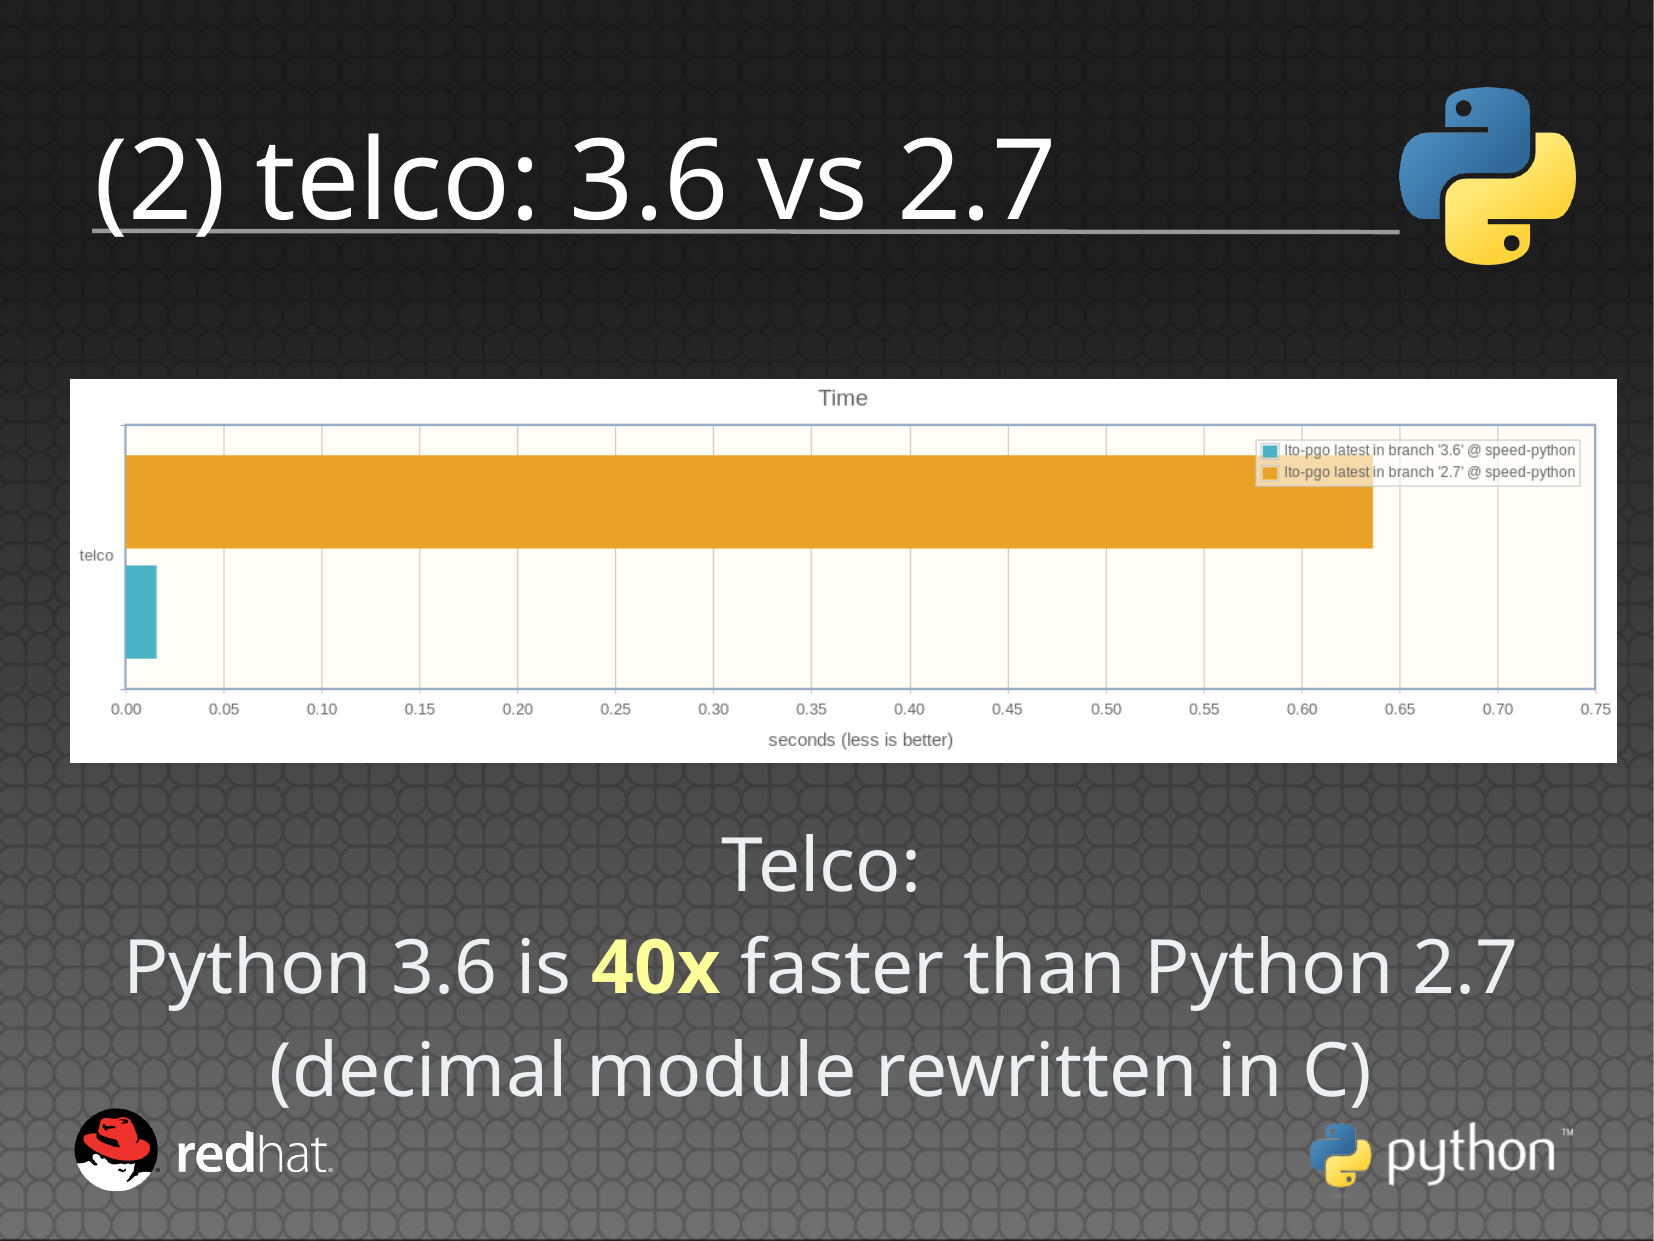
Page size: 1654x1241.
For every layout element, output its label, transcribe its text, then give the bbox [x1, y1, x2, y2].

text_box Telco: Python 3.6 is 40x faster than Python 2.7 (decimal module rewritten in C) [108, 804, 1549, 1065]
title (2) telco: 3.6 vs 2.7 [94, 100, 1426, 251]
picture [0, 0, 1654, 1241]
